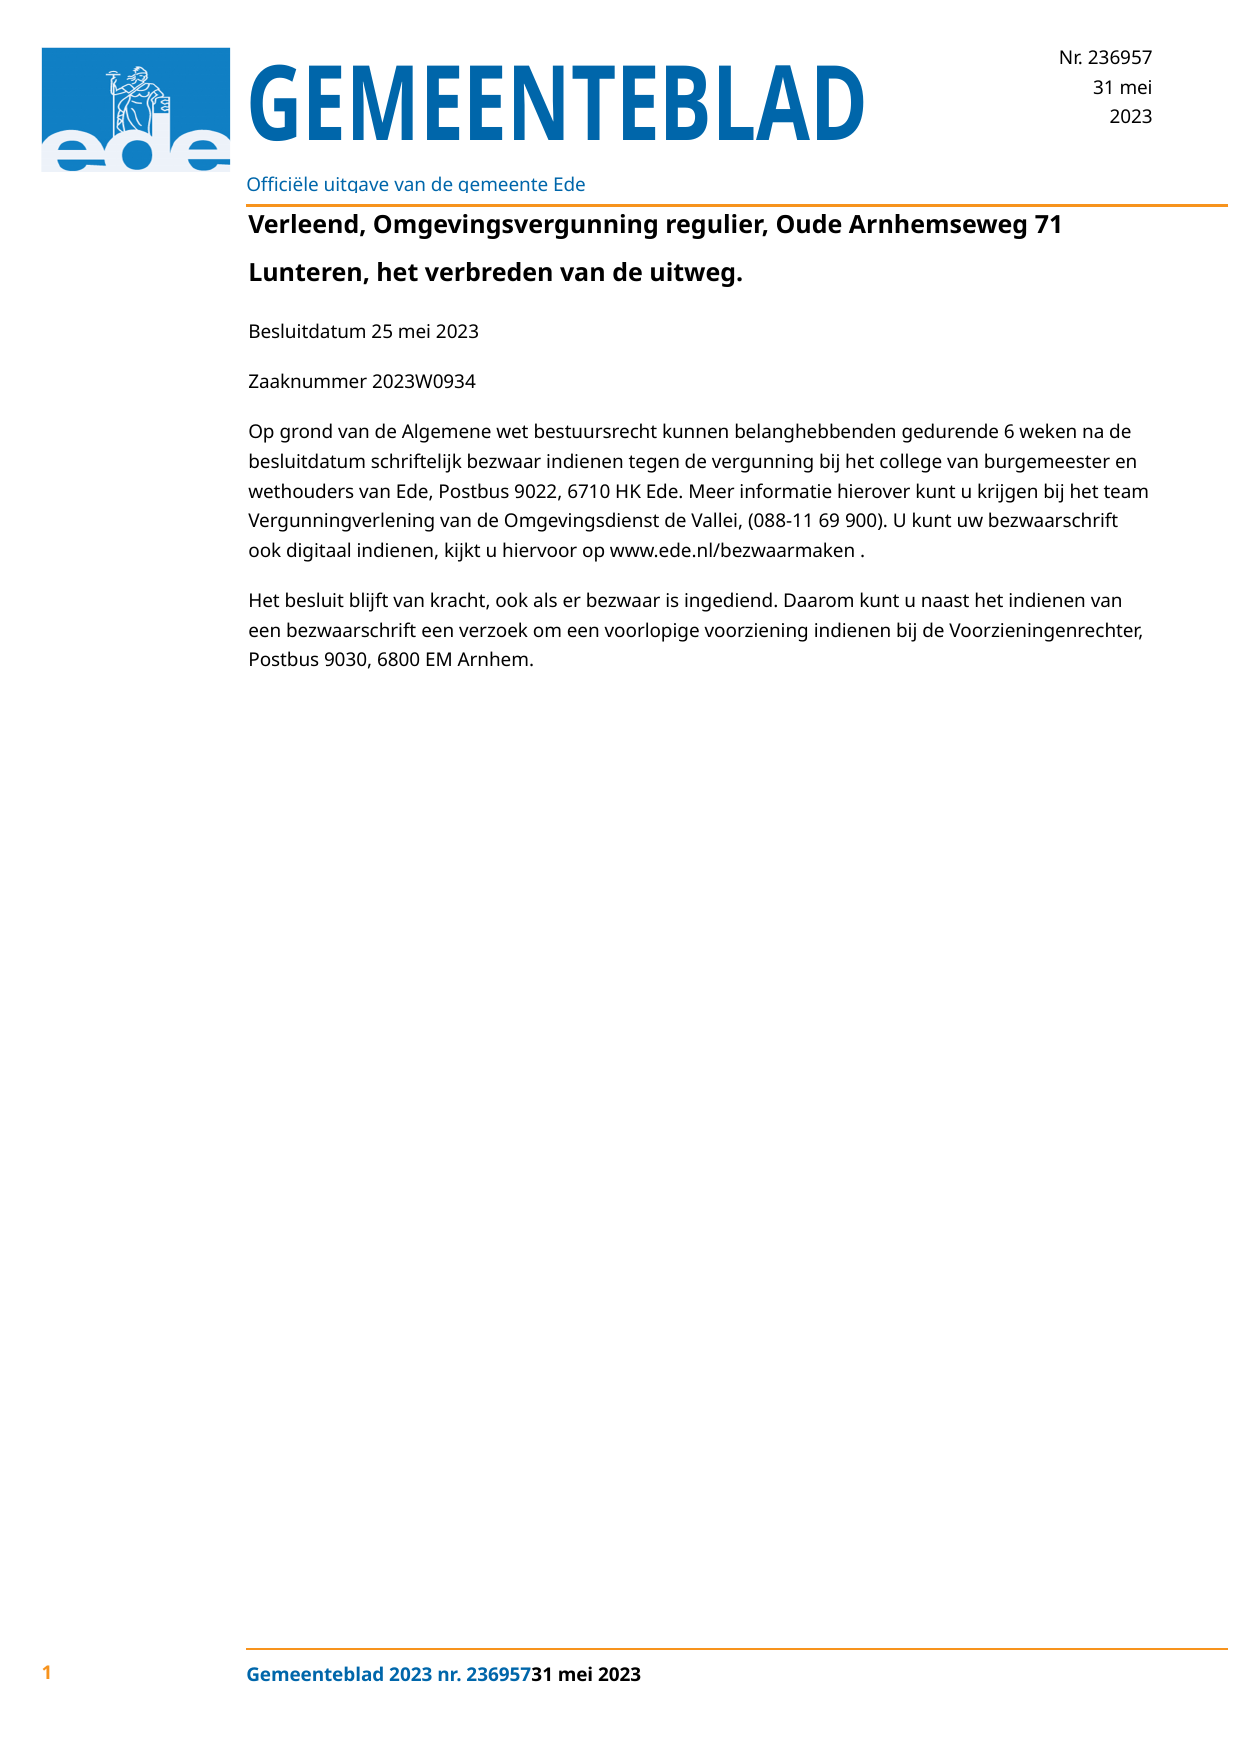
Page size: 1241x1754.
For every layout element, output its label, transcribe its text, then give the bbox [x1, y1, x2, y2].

picture [41, 47, 231, 172]
text Zaaknummer 2023W0934 [248, 368, 1152, 394]
text Het besluit blijft van kracht, ook als er bezwaar is ingediend. Daarom kunt u naast het indienen van een bezwaarschrift een verzoek om een voorlopige voorziening indienen bij de Voorzieningenrechter, Postbus 9030, 6800 EM Arnhem. [248, 587, 1152, 672]
text Op grond van de Algemene wet bestuursrecht kunnen belanghebbenden gedurende 6 weken na de besluitdatum schriftelijk bezwaar indienen tegen de vergunning bij het college van burgemeester en wethouders van Ede, Postbus 9022, 6710 HK Ede. Meer informatie hierover kunt u krijgen bij het team Vergunningverlening van de Omgevingsdienst de Vallei, (088-11 69 900). U kunt uw bezwaarschrift ook digitaal indienen, kijkt u hiervoor op www.ede.nl/bezwaarmaken . [248, 419, 1152, 563]
text Verleend, Omgevingsvergunning regulier, Oude Arnhemseweg 71 Lunteren, het verbreden van de uitweg. [248, 207, 1152, 288]
text Besluitdatum 25 mei 2023 [248, 318, 1152, 344]
